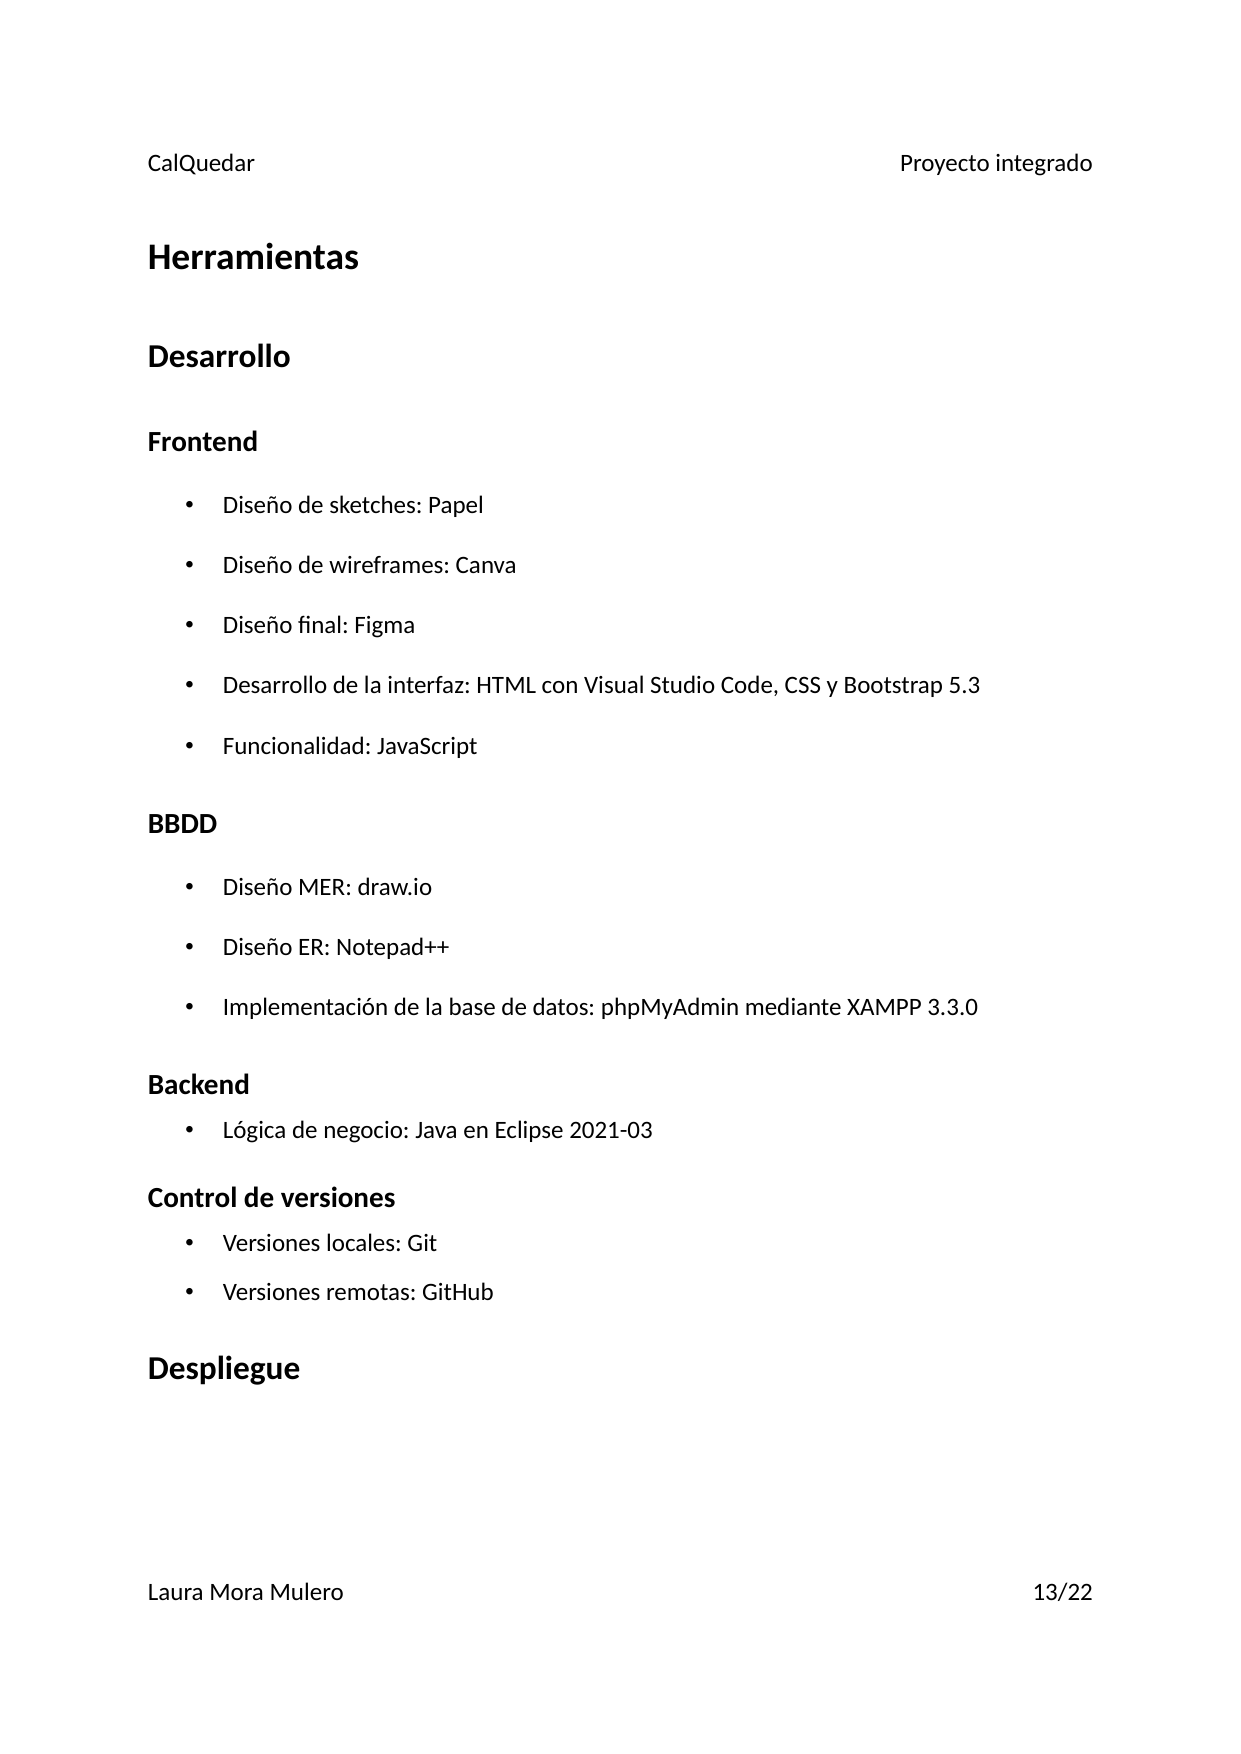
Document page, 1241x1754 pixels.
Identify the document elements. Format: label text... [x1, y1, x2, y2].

subtitle Herramientas [148, 233, 1093, 278]
subtitle Backend [148, 1066, 1093, 1102]
subtitle Despliegue [148, 1347, 1093, 1387]
subtitle BBDD [148, 805, 1093, 841]
list Versiones remotas: GitHub [185, 1276, 1093, 1307]
list Diseño de wireframes: Canva [185, 549, 1093, 579]
list Desarrollo de la interfaz: HTML con Visual Studio Code, CSS y Bootstrap 5.3 [185, 670, 1093, 700]
subtitle Control de versiones [148, 1179, 1093, 1214]
subtitle Frontend [148, 423, 1093, 458]
list Diseño de sketches: Papel [185, 489, 1093, 519]
list Implementación de la base de datos: phpMyAdmin mediante XAMPP 3.3.0 [185, 991, 1093, 1022]
list Diseño final: Figma [185, 609, 1093, 640]
subtitle Desarrollo [148, 335, 1093, 375]
list Lógica de negocio: Java en Eclipse 2021-03 [185, 1114, 1093, 1145]
list Diseño ER: Notepad++ [185, 931, 1093, 962]
list Funcionalidad: JavaScript [185, 730, 1093, 761]
list Versiones locales: Git [185, 1227, 1093, 1257]
list Diseño MER: draw.io [185, 871, 1093, 901]
